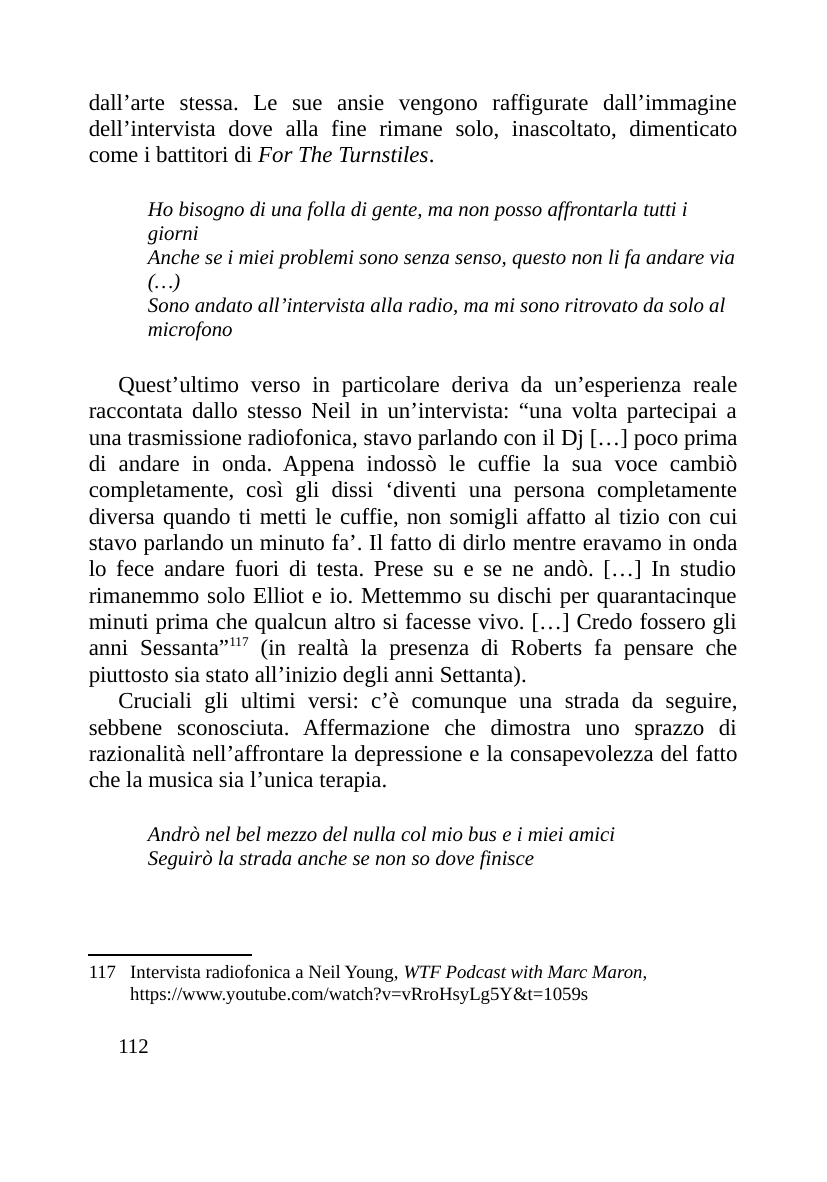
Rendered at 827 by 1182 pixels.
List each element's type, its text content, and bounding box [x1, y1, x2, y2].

text Quest’ultimo verso in particolare deriva da un’esperienza reale raccontata dallo stesso Neil in un’intervista: “una volta partecipai a una trasmissione radiofonica, stavo parlando con il Dj […] poco prima di andare in onda. Appena indossò le cuffie la sua voce cambiò completamente, così gli dissi ‘diventi una persona completamente diversa quando ti metti le cuffie, non somigli affatto al tizio con cui stavo parlando un minuto fa’. Il fatto di dirlo mentre eravamo in onda lo fece andare fuori di testa. Prese su e se ne andò. […] In studio rimanemmo solo Elliot e io. Mettemmo su dischi per quarantacinque minuti prima che qualcun altro si facesse vivo. […] Credo fossero gli anni Sessanta” (in realtà la presenza di Roberts fa pensare che piuttosto sia stato all’inizio degli anni Settanta). [88, 371, 738, 687]
text microfono [88, 317, 738, 341]
text Ho bisogno di una folla di gente, ma non posso affrontarla tutti i [88, 197, 738, 221]
text Seguirò la strada anche se non so dove finisce [88, 846, 738, 870]
text Anche se i miei problemi sono senza senso, questo non li fa andare via [88, 245, 738, 269]
text dall’arte stessa. Le sue ansie vengono raffigurate dall’immagine dell’intervista dove alla fine rimane solo, inascoltato, dimenticato come i battitori di For The Turnstiles. [88, 88, 738, 168]
text (…) [88, 269, 738, 293]
text Sono andato all’intervista alla radio, ma mi sono ritrovato da solo al [88, 293, 738, 317]
text Cruciali gli ultimi versi: c’è comunque una strada da seguire, sebbene sconosciuta. Affermazione che dimostra uno sprazzo di razionalità nell’affrontare la depressione e la consapevolezza del fatto che la musica sia l’unica terapia. [88, 687, 738, 793]
text Andrò nel bel mezzo del nulla col mio bus e i miei amici [88, 822, 738, 846]
text giorni [88, 221, 738, 245]
text Intervista radiofonica a Neil Young, WTF Podcast with Marc Maron, https://www.youtube.com/watch?v=vRroHsyLg5Y&t=1059s [88, 961, 738, 1004]
